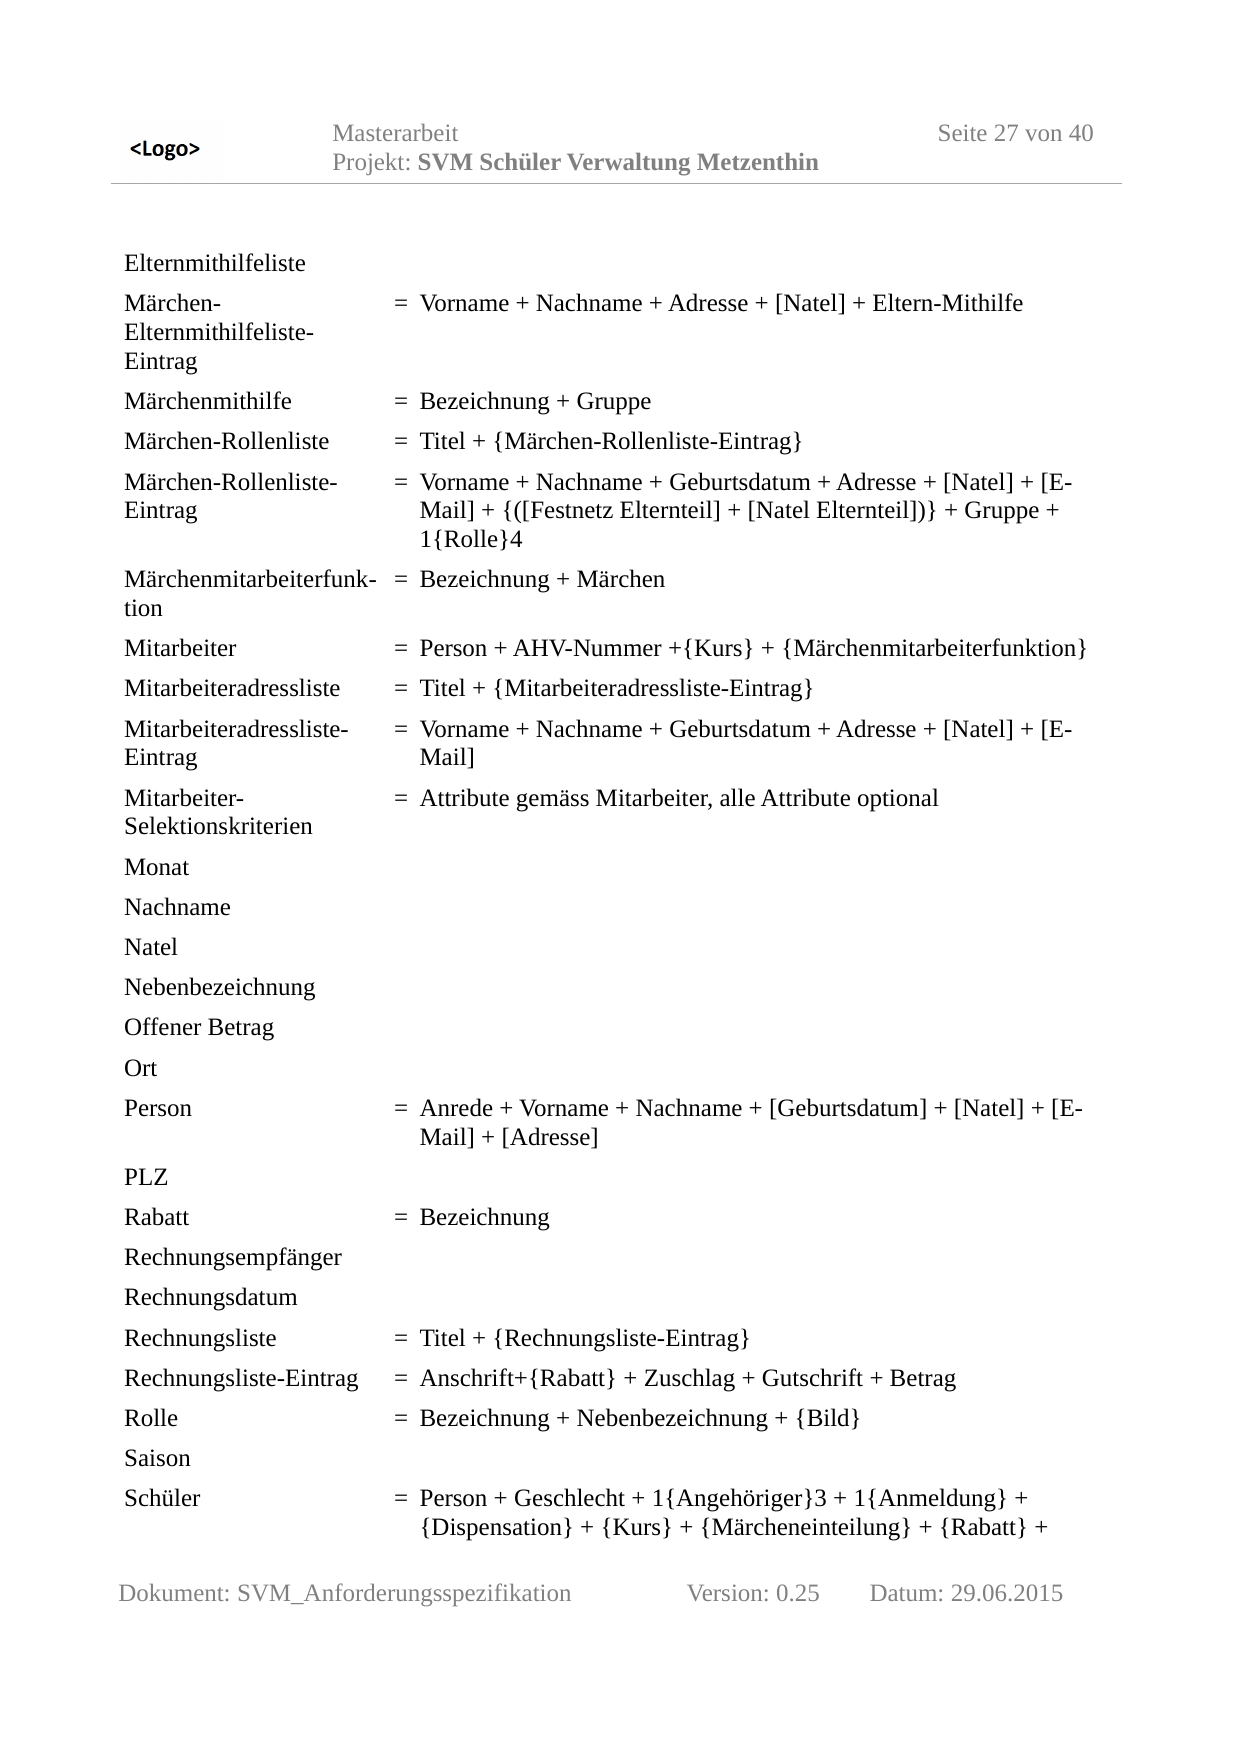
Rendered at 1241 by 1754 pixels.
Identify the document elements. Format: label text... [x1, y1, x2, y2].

table_cell Märchenmitarbeiterfunk­tion [118, 559, 384, 627]
table_cell [384, 886, 413, 926]
table_cell Märchen-Rollenliste-Eintrag [118, 461, 384, 558]
table_cell = [384, 1317, 413, 1357]
table_cell = [384, 777, 413, 846]
table_cell = [384, 1357, 413, 1397]
table_cell Person [118, 1087, 384, 1156]
table_cell = [384, 668, 413, 708]
table_cell = [384, 1397, 413, 1437]
table_cell [414, 886, 1123, 926]
table_cell Vorname + Nachname + Geburtsdatum + Adresse + [Natel] + [E-Mail] [414, 708, 1123, 777]
table_cell [414, 243, 1123, 283]
table_cell = [384, 1196, 413, 1236]
table_cell Bezeichnung + Märchen [414, 559, 1123, 627]
table_cell [414, 1236, 1123, 1277]
table_cell Bezeichnung [414, 1196, 1123, 1236]
table_cell [414, 846, 1123, 886]
table_cell [384, 846, 413, 886]
table_cell = [384, 380, 413, 421]
table_cell Vorname + Nachname + Adresse + [Natel] + Eltern-Mithilfe [414, 283, 1123, 380]
table_cell Mitarbeiter-Selektionskriterien [118, 777, 384, 846]
table_cell Schüler [118, 1478, 384, 1547]
table_cell [414, 1156, 1123, 1196]
table_cell Monat [118, 846, 384, 886]
picture [118, 118, 224, 183]
table_cell Rabatt [118, 1196, 384, 1236]
table_cell Nachname [118, 886, 384, 926]
table_cell = [384, 461, 413, 558]
table_cell Vorname + Nachname + Geburtsdatum + Adresse + [Natel] + [E-Mail] + {([Festnetz Elternteil] + [Natel Elternteil])} + Gruppe + 1{Rolle}4 [414, 461, 1123, 558]
table_cell [384, 1236, 413, 1277]
table_cell Nebenbezeichnung [118, 966, 384, 1007]
table_cell [384, 243, 413, 283]
table_cell Attribute gemäss Mitarbeiter, alle Attribute optional [414, 777, 1123, 846]
table_cell Elternmithilfeliste [118, 243, 384, 283]
table_cell Titel + {Märchen-Rollenliste-Eintrag} [414, 421, 1123, 461]
table_cell Offener Betrag [118, 1007, 384, 1047]
table_cell = [384, 283, 413, 380]
table_cell Titel + {Rechnungsliste-Eintrag} [414, 1317, 1123, 1357]
table_cell [384, 966, 413, 1007]
table_cell Bezeichnung + Nebenbezeichnung + {Bild} [414, 1397, 1123, 1437]
table_cell Bezeichnung + Gruppe [414, 380, 1123, 421]
table_cell [384, 926, 413, 966]
table_cell Rechnungsliste [118, 1317, 384, 1357]
table_cell Rechnungsdatum [118, 1277, 384, 1317]
table_cell Rolle [118, 1397, 384, 1437]
table_cell [384, 1277, 413, 1317]
table_cell Anschrift+{Rabatt} + Zuschlag + Gutschrift + Betrag [414, 1357, 1123, 1397]
table_cell [414, 1277, 1123, 1317]
table_cell [384, 1007, 413, 1047]
table_cell = [384, 628, 413, 668]
table_cell Märchenmithilfe [118, 380, 384, 421]
table_cell [414, 1007, 1123, 1047]
table_cell Natel [118, 926, 384, 966]
table_cell [414, 1047, 1123, 1087]
table_cell [384, 1047, 413, 1087]
table_cell [384, 1438, 413, 1478]
table_cell Rechnungsliste-Eintrag [118, 1357, 384, 1397]
table_cell Märchen-Rollenliste [118, 421, 384, 461]
table_cell Mitarbeiteradressliste [118, 668, 384, 708]
table_cell Mitarbeiteradressliste-Eintrag [118, 708, 384, 777]
table_cell = [384, 1087, 413, 1156]
table_cell [414, 1438, 1123, 1478]
table_cell Person + AHV-Nummer +{Kurs} + {Märchenmitarbeiterfunktion} [414, 628, 1123, 668]
table_cell Person + Geschlecht + 1{Angehöriger}3 + 1{Anmeldung} + {Dispensation} + {Kurs} + {Märcheneinteilung} + {Rabatt} + [414, 1478, 1123, 1547]
table_cell Rechnungsempfänger [118, 1236, 384, 1277]
table_cell [384, 1156, 413, 1196]
table_cell [414, 966, 1123, 1007]
table_cell Saison [118, 1438, 384, 1478]
table_cell [414, 926, 1123, 966]
table_cell = [384, 421, 413, 461]
table_cell PLZ [118, 1156, 384, 1196]
table_cell Märchen-Elternmithilfeliste-Eintrag [118, 283, 384, 380]
table_cell = [384, 559, 413, 627]
table_cell Anrede + Vorname + Nachname + [Geburtsdatum] + [Natel] + [E-Mail] + [Adresse] [414, 1087, 1123, 1156]
table_cell Titel + {Mitarbeiteradressliste-Eintrag} [414, 668, 1123, 708]
table_cell Ort [118, 1047, 384, 1087]
table_cell = [384, 708, 413, 777]
table_cell Mitarbeiter [118, 628, 384, 668]
table_cell = [384, 1478, 413, 1547]
